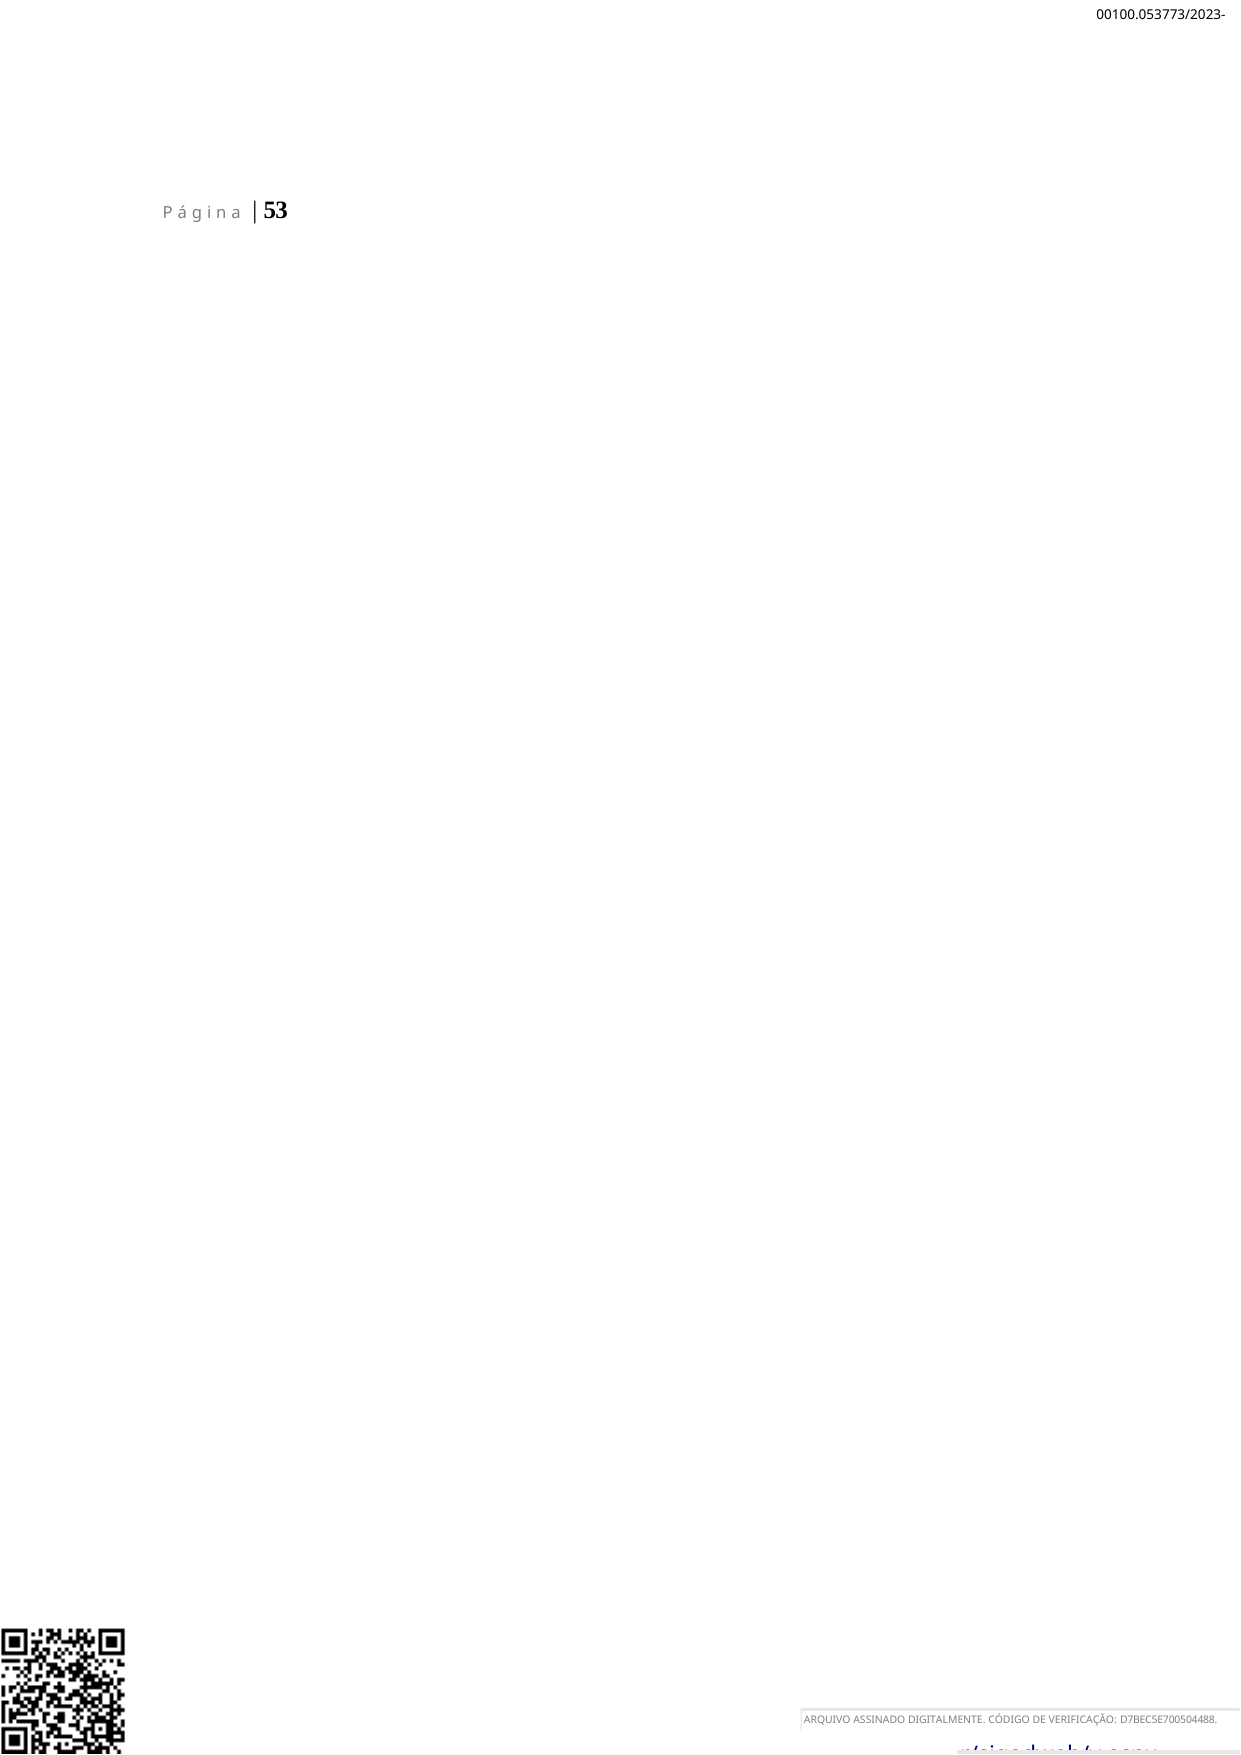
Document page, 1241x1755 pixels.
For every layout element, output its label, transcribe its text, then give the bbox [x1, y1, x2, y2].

text P á g i n a | 53 [162, 195, 1226, 224]
